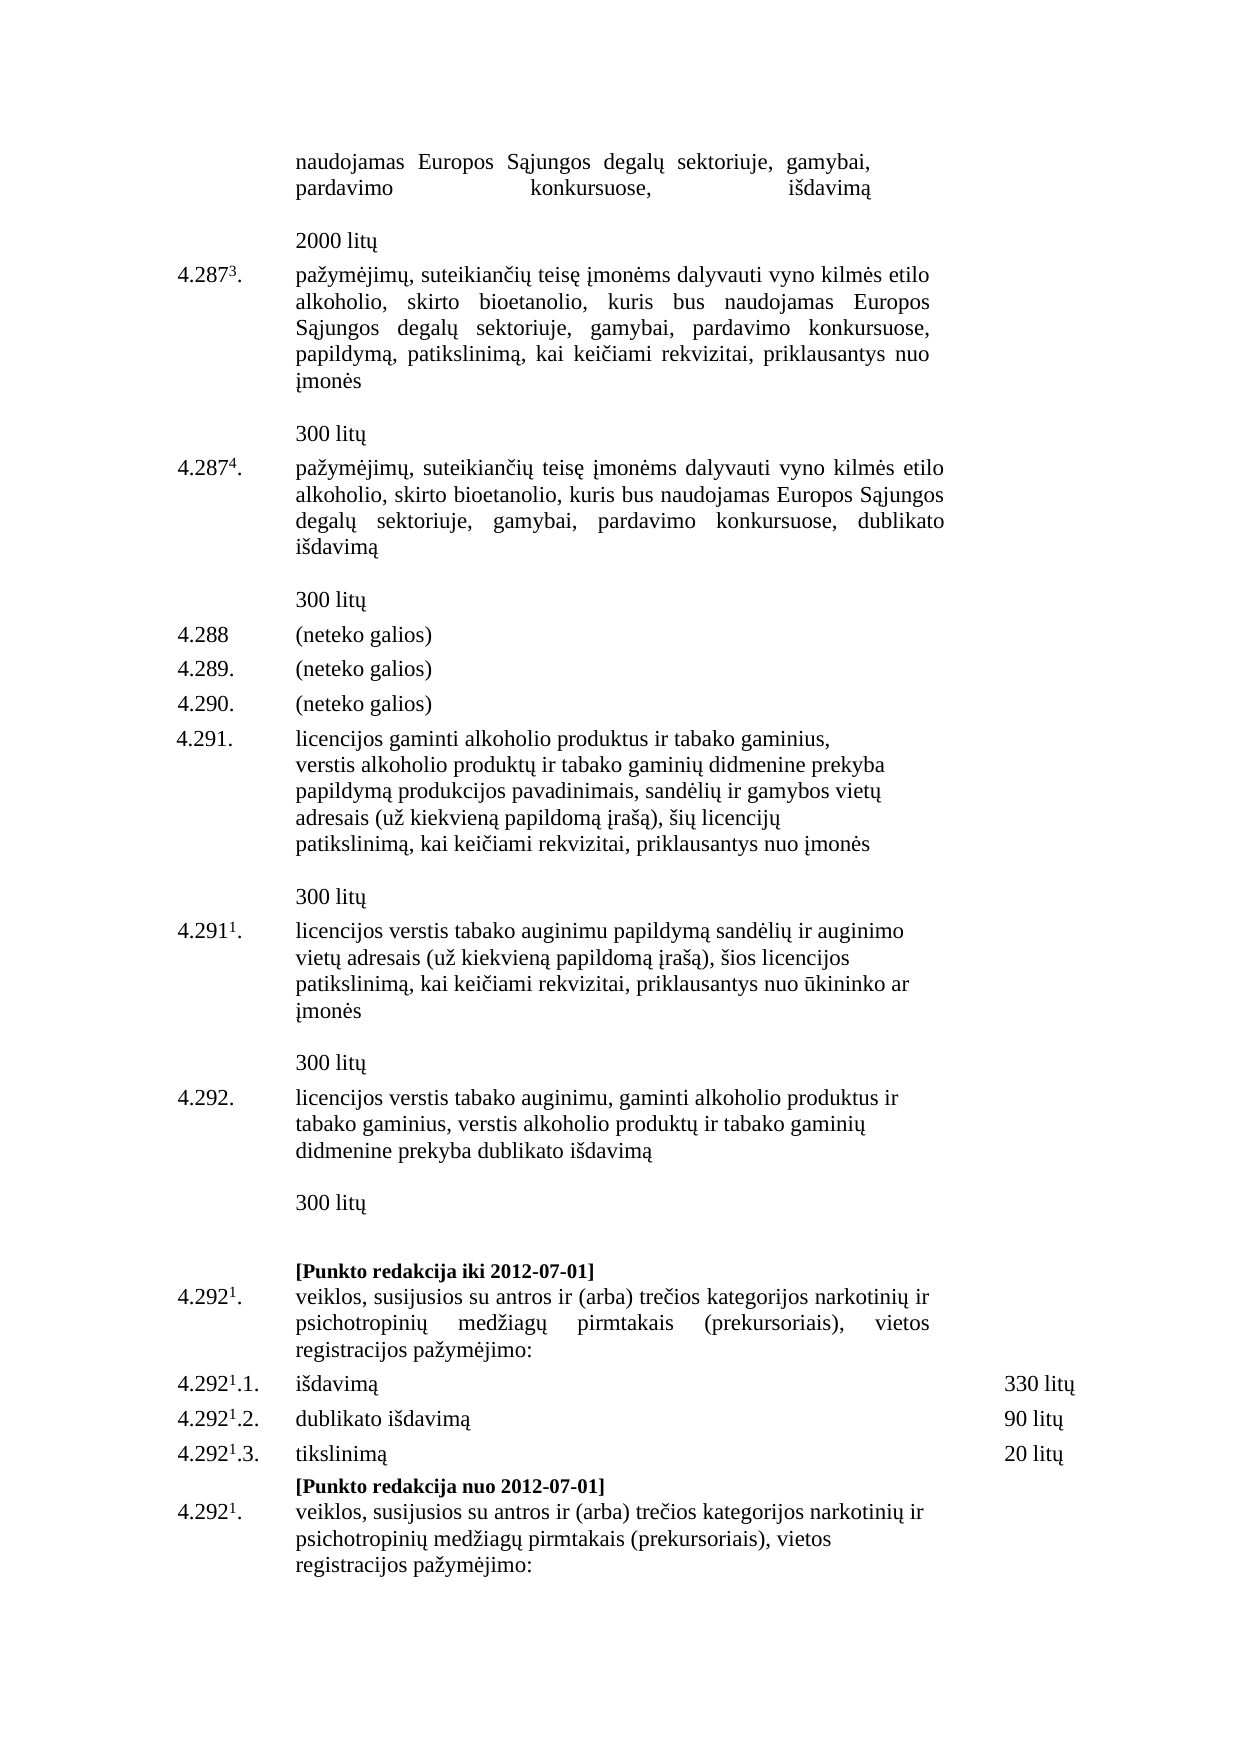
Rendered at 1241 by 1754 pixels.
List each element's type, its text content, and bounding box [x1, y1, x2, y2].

text 4.2921.3. tikslinimą 20 litų [177, 1440, 1122, 1466]
text 4.2921.2. dublikato išdavimą 90 litų [177, 1405, 1122, 1431]
text 4.290. (neteko galios) [177, 690, 945, 716]
text [Punkto redakcija nuo 2012-07-01] [177, 1474, 1122, 1498]
text 4.292. licencijos verstis tabako auginimu, gaminti alkoholio produktus ir tabako gaminius, verstis alkoholio produktų ir tabako gaminių didmenine prekyba dublikato išdavimą 300 litų [177, 1084, 945, 1216]
text 4.288 (neteko galios) [177, 621, 945, 647]
text 4.291. licencijos gaminti alkoholio produktus ir tabako gaminius, verstis alkoholio produktų ir tabako gaminių didmenine prekyba papildymą produkcijos pavadinimais, sandėlių ir gamybos vietų adresais (už kiekvieną papildomą įrašą), šių licencijų patikslinimą, kai keičiami rekvizitai, priklausantys nuo įmonės 300 litų [176, 725, 886, 909]
text 4.289. (neteko galios) [177, 655, 945, 682]
text 4.2921. veiklos, susijusios su antros ir (arba) trečios kategorijos narkotinių ir psichotropinių medžiagų pirmtakais (prekursoriais), vietos registracijos pažymėjimo: [177, 1283, 930, 1362]
text naudojamas Europos Sąjungos degalų sektoriuje, gamybai, pardavimo konkursuose, išdavimą 2000 litų [177, 148, 871, 253]
text [Punkto redakcija iki 2012-07-01] [177, 1259, 1122, 1283]
text 4.2921.1. išdavimą 330 litų [177, 1370, 1122, 1397]
text 4.2874. pažymėjimų, suteikiančių teisę įmonėms dalyvauti vyno kilmės etilo alkoholio, skirto bioetanolio, kuris bus naudojamas Europos Sąjungos degalų sektoriuje, gamybai, pardavimo konkursuose, dublikato išdavimą 300 litų [177, 454, 945, 612]
text 4.2873. pažymėjimų, suteikiančių teisę įmonėms dalyvauti vyno kilmės etilo alkoholio, skirto bioetanolio, kuris bus naudojamas Europos Sąjungos degalų sektoriuje, gamybai, pardavimo konkursuose, papildymą, patikslinimą, kai keičiami rekvizitai, priklausantys nuo įmonės 300 litų [177, 261, 930, 446]
text 4.2921. veiklos, susijusios su antros ir (arba) trečios kategorijos narkotinių ir psichotropinių medžiagų pirmtakais (prekursoriais), vietos registracijos pažymėjimo: [177, 1498, 945, 1577]
text 4.2911. licencijos verstis tabako auginimu papildymą sandėlių ir auginimo vietų adresais (už kiekvieną papildomą įrašą), šios licencijos patikslinimą, kai keičiami rekvizitai, priklausantys nuo ūkininko ar įmonės 300 litų [177, 918, 945, 1076]
